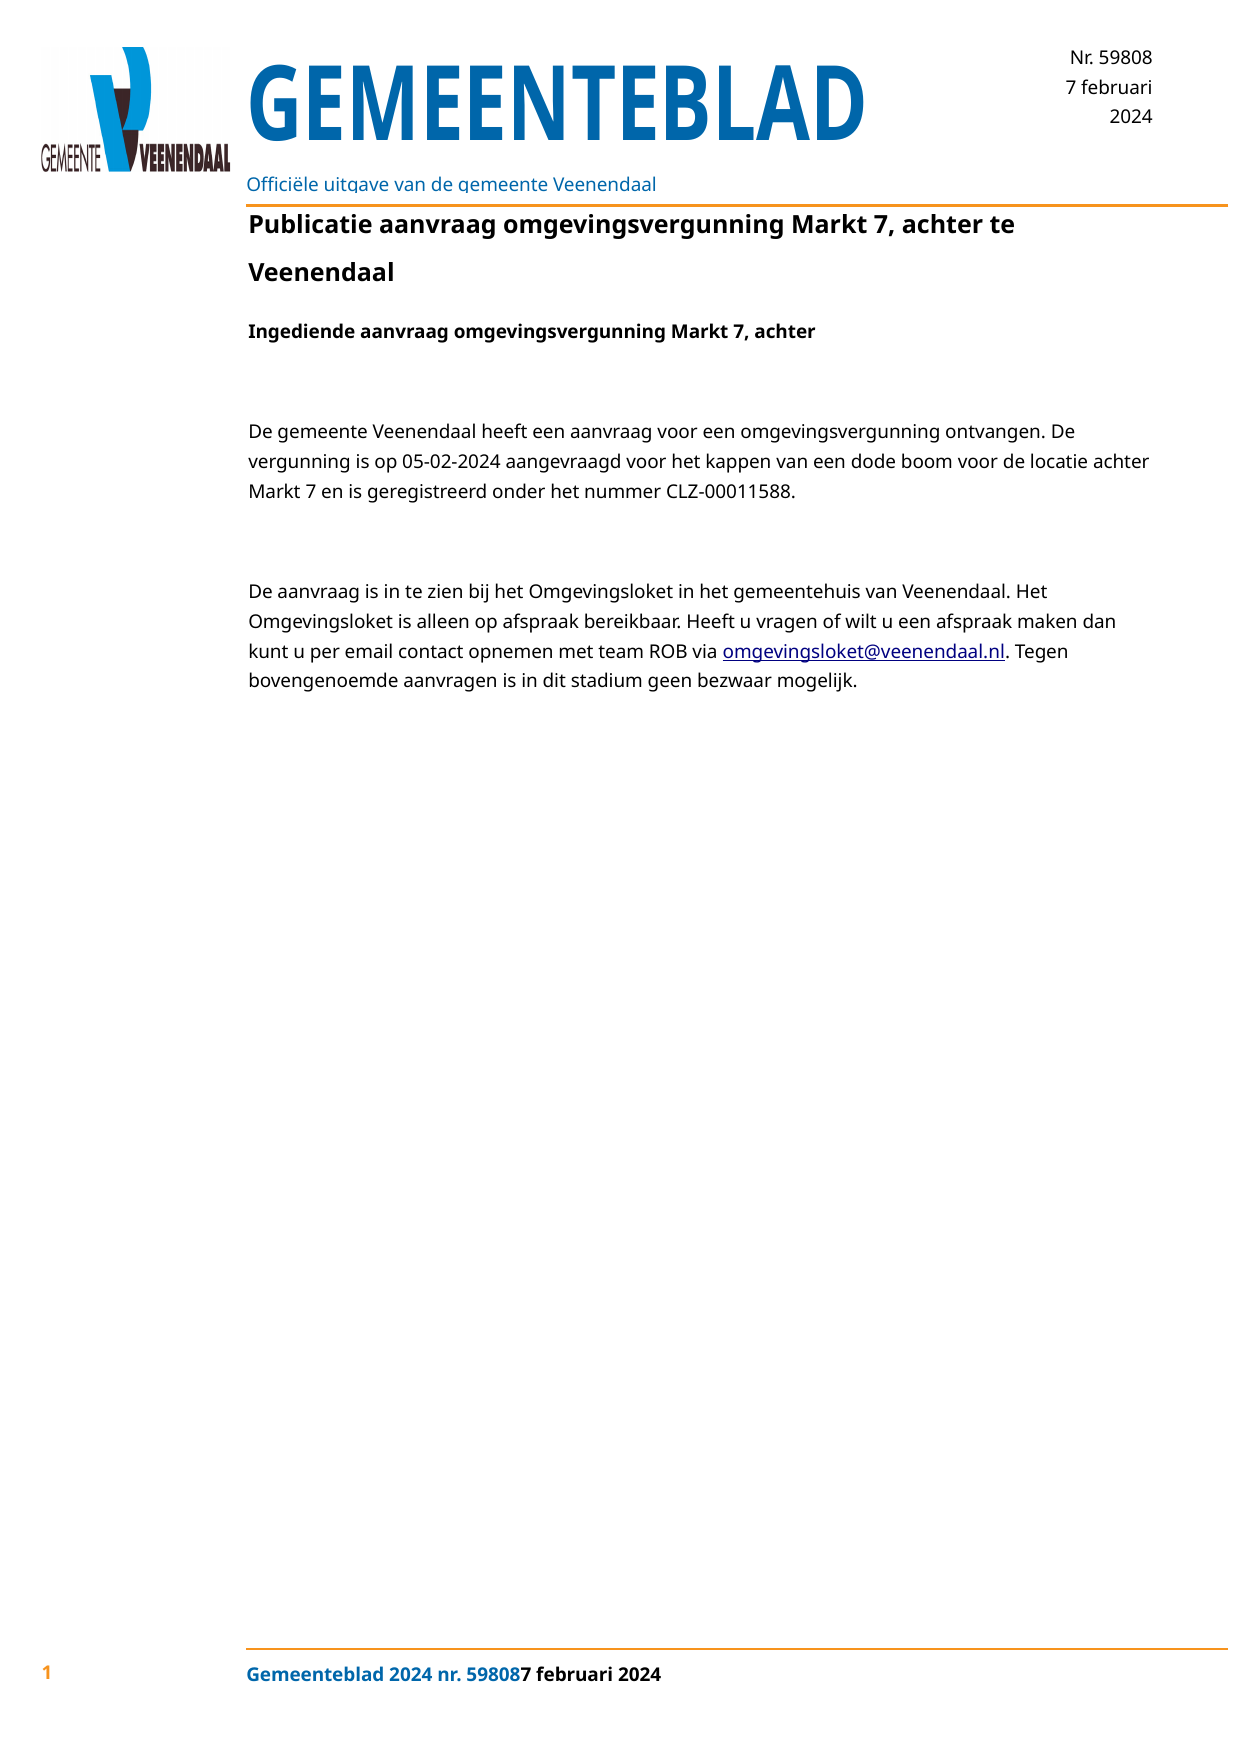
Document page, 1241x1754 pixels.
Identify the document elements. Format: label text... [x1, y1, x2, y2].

picture [41, 47, 130, 172]
picture [123, 47, 231, 172]
text De aanvraag is in te zien bij het Omgevingsloket in het gemeentehuis van Veenendaal. Het Omgevingsloket is alleen op afspraak bereikbaar. Heeft u vragen of wilt u een afspraak maken dan kunt u per email contact opnemen met team ROB via omgevingsloket@veenendaal.nl. Tegen bovengenoemde aanvragen is in dit stadium geen bezwaar mogelijk. [248, 579, 1152, 693]
text De gemeente Veenendaal heeft een aanvraag voor een omgevingsvergunning ontvangen. De vergunning is op 05-02-2024 aangevraagd voor het kappen van een dode boom voor de locatie achter Markt 7 en is geregistreerd onder het nummer CLZ-00011588. [248, 419, 1152, 504]
text Ingediende aanvraag omgevingsvergunning Markt 7, achter [248, 318, 1152, 344]
text Publicatie aanvraag omgevingsvergunning Markt 7, achter te Veenendaal [248, 207, 1152, 288]
